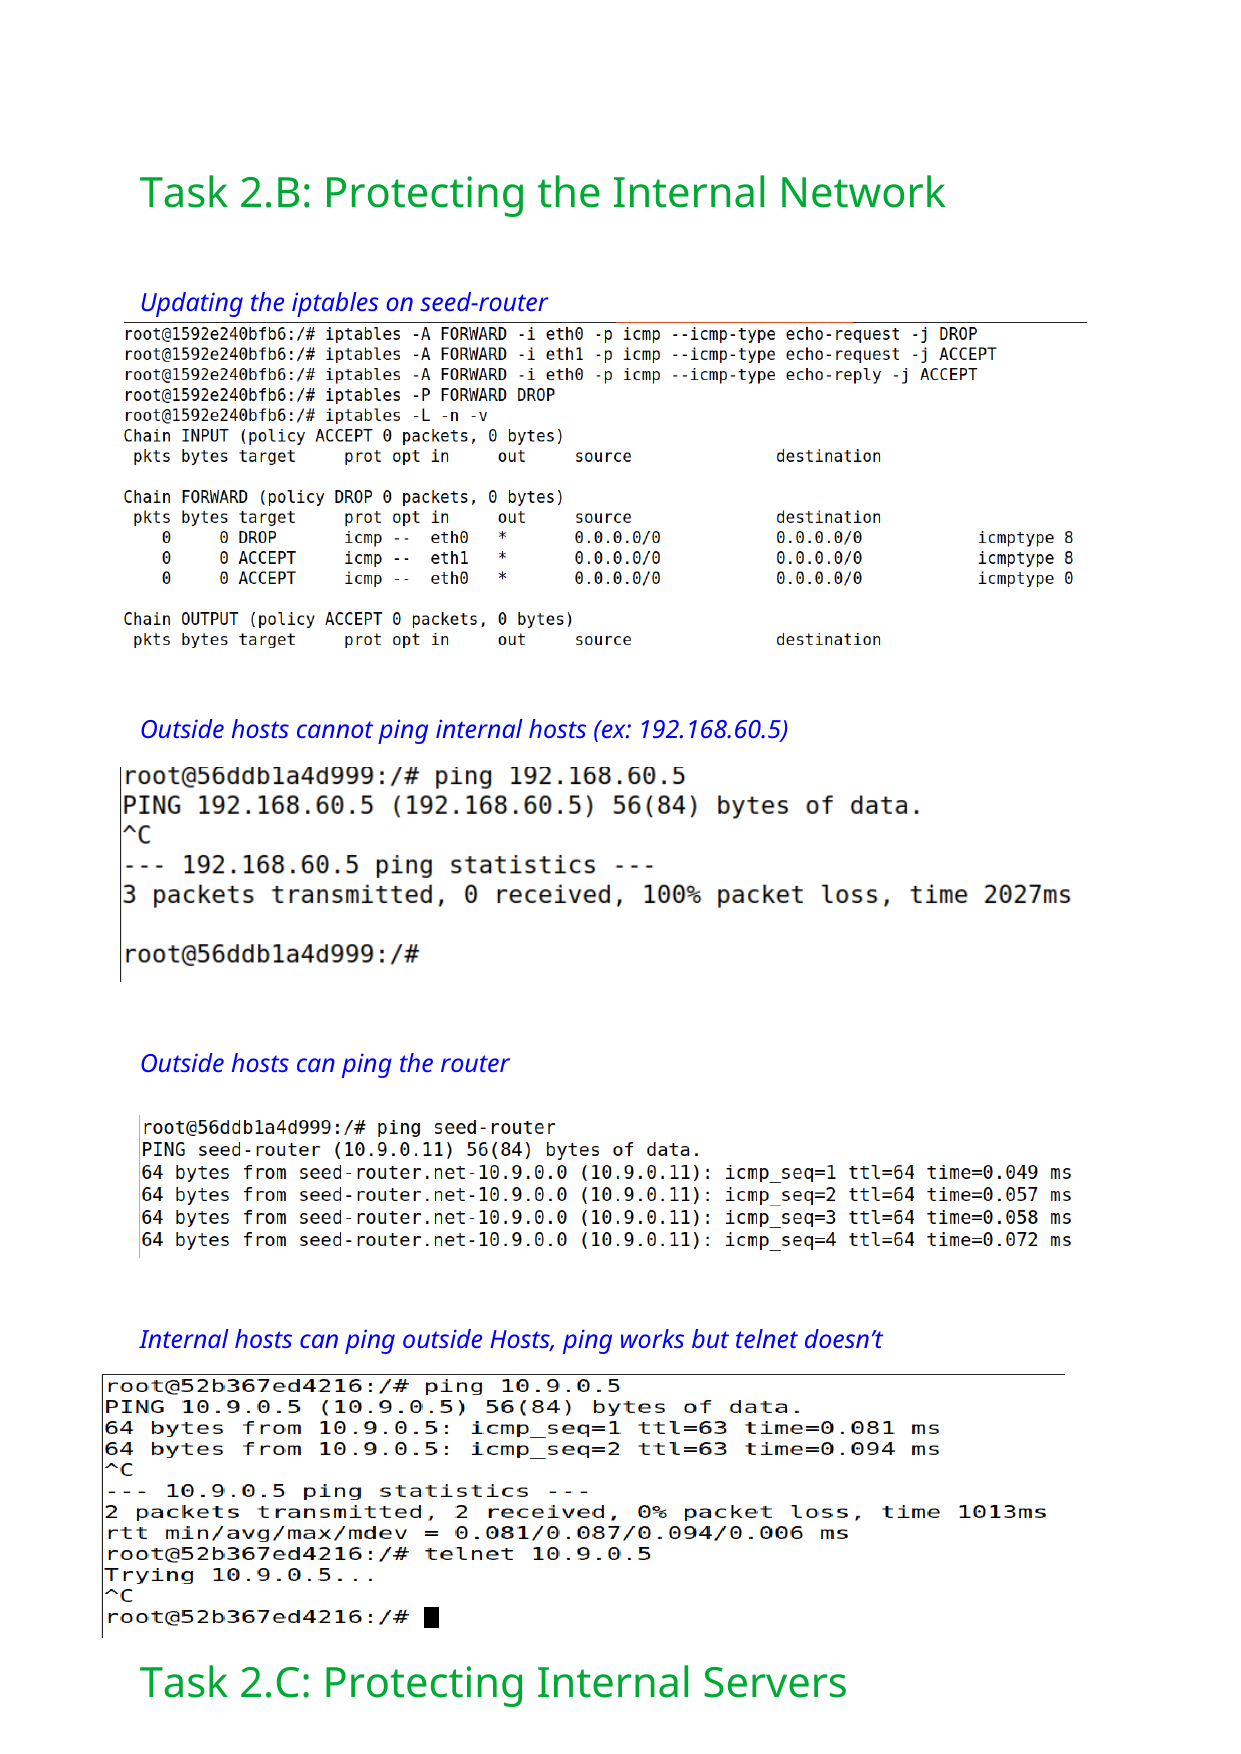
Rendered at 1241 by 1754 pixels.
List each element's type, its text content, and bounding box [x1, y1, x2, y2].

text Internal hosts can ping outside Hosts, ping works but telnet doesn’t [139, 1322, 1103, 1356]
text Updating the iptables on seed-router [139, 284, 1103, 318]
picture [123, 322, 1088, 648]
picture [101, 1374, 1065, 1638]
text Task 2.B: Protecting the Internal Network [139, 163, 1103, 220]
text Task 2.C: Protecting Internal Servers [139, 1519, 1103, 1710]
text Outside hosts cannot ping internal hosts (ex: 192.168.60.5) [139, 712, 1103, 746]
picture [120, 767, 1084, 982]
text Outside hosts can ping the router [139, 1046, 1103, 1080]
picture [139, 1115, 1103, 1258]
